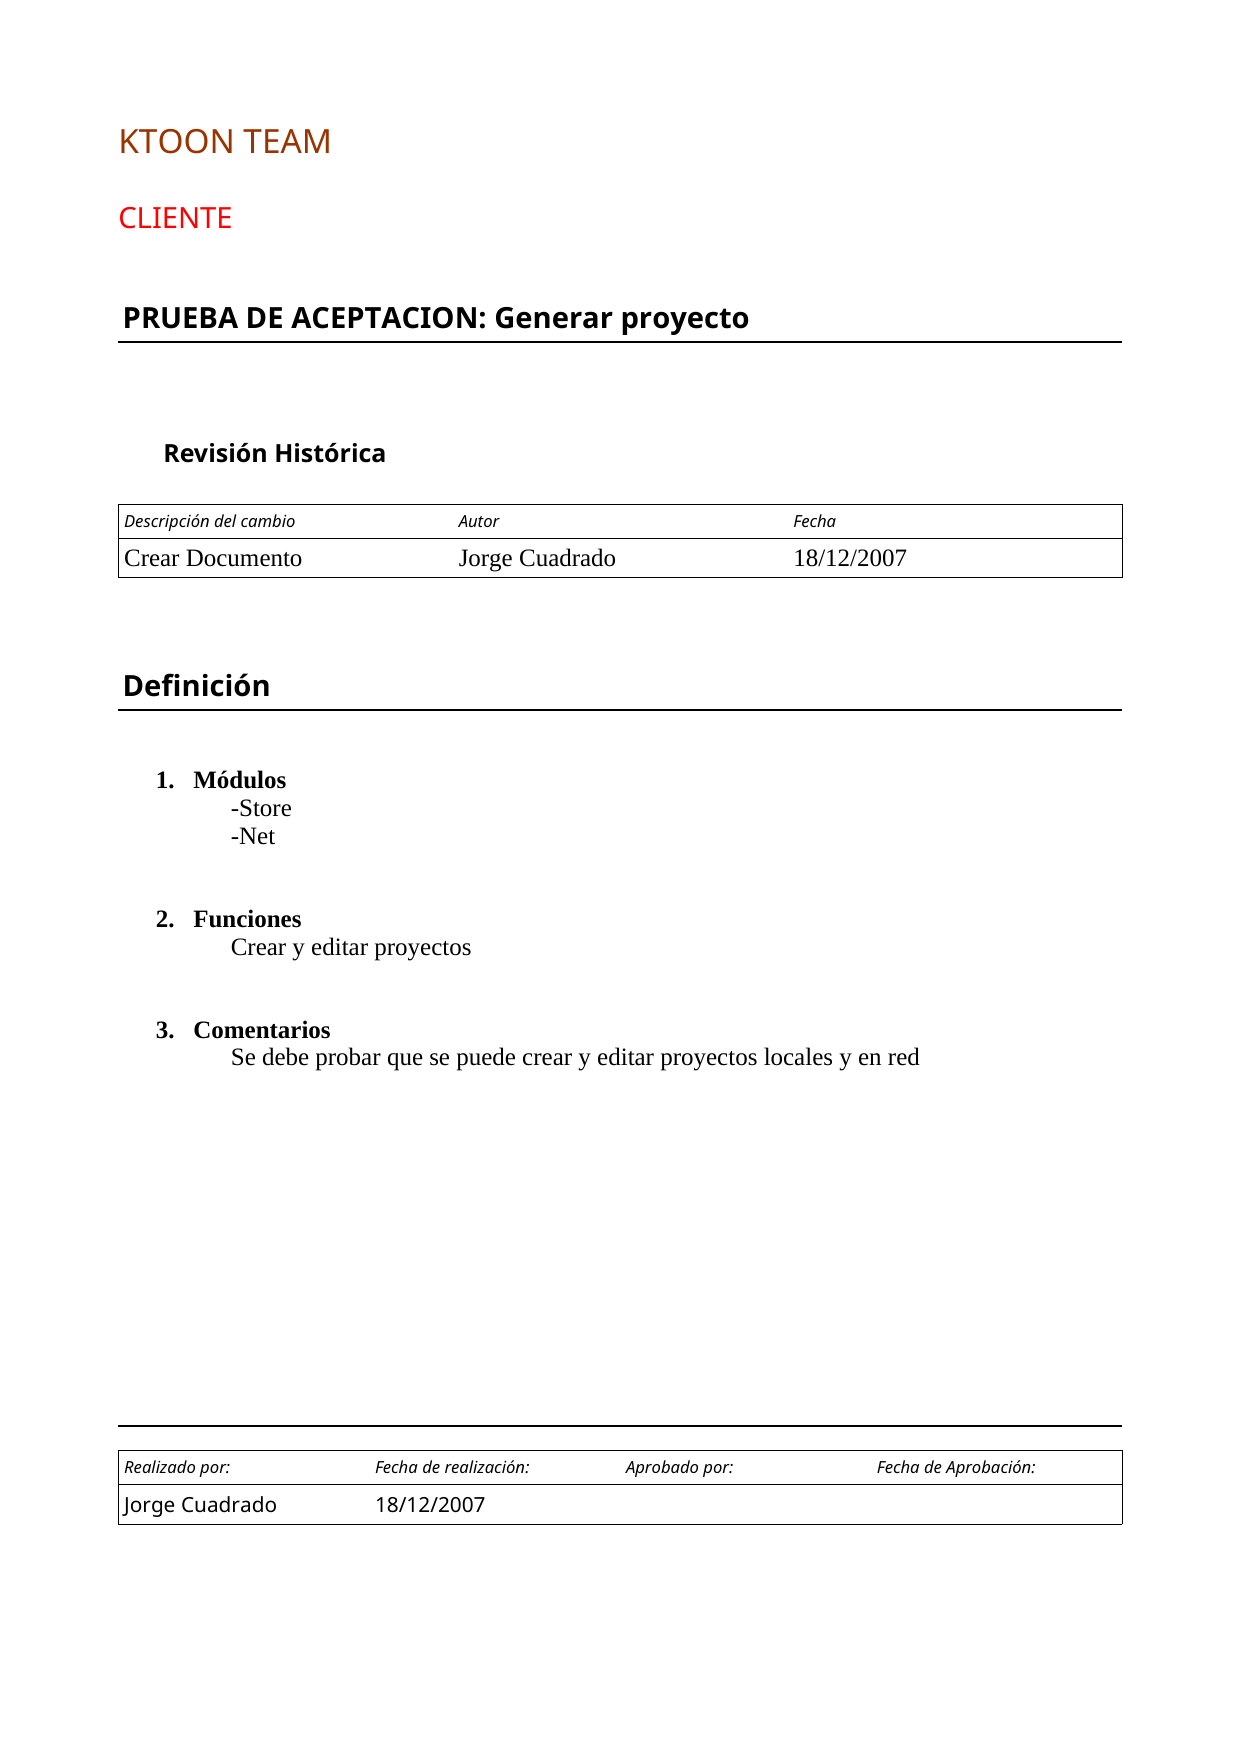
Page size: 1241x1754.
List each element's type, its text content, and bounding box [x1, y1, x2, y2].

table_header Descripción del cambio [119, 505, 453, 538]
table_header Fecha de realización: [369, 1451, 620, 1484]
text Definición [118, 660, 1122, 709]
list Se debe probar que se puede crear y editar proyectos locales y en red [193, 1043, 1122, 1071]
table_header Autor [453, 505, 787, 538]
table_cell Jorge Cuadrado [119, 1485, 369, 1524]
list Crear y editar proyectos [193, 933, 1122, 960]
table_header Fecha de Aprobación: [871, 1451, 1122, 1484]
table_cell [620, 1485, 871, 1524]
list Funciones [156, 905, 1122, 933]
table_cell 18/12/2007 [787, 539, 1122, 577]
table_cell 18/12/2007 [369, 1485, 620, 1524]
text CLIENTE [118, 198, 1122, 237]
table_cell Jorge Cuadrado [453, 539, 787, 577]
table_cell Crear Documento [119, 539, 453, 577]
list -Store [193, 794, 1122, 822]
list -Net [193, 822, 1122, 849]
list Módulos [156, 766, 1122, 794]
list Comentarios [156, 1016, 1122, 1043]
table_cell [871, 1485, 1122, 1524]
text PRUEBA DE ACEPTACION: Generar proyecto [118, 293, 1122, 341]
table_header Realizado por: [119, 1451, 369, 1484]
subtitle Revisión Histórica [118, 436, 1122, 470]
text KTOON TEAM [118, 118, 1122, 163]
table_header Aprobado por: [620, 1451, 871, 1484]
table_header Fecha [787, 505, 1122, 538]
